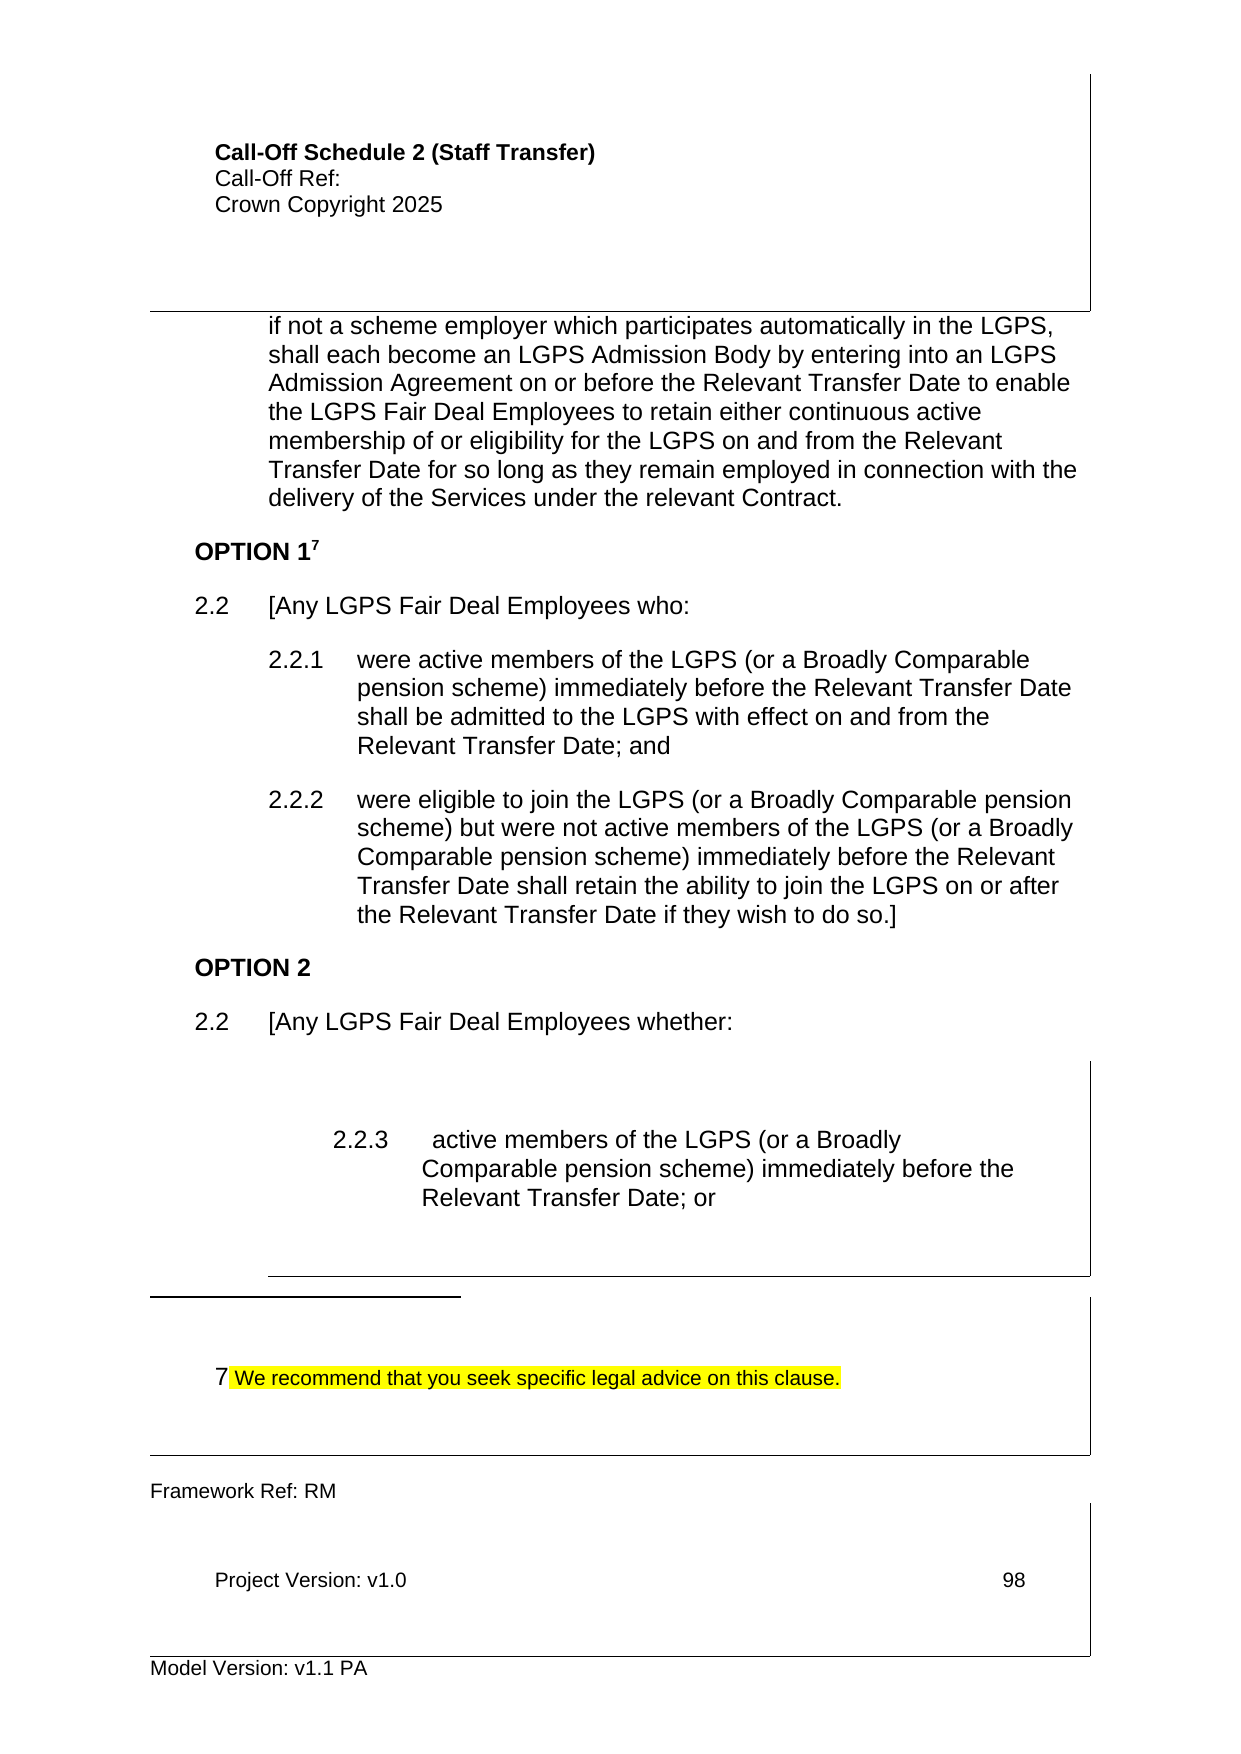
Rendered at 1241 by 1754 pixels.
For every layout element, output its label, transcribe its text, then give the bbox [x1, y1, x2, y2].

text OPTION 2 [194, 953, 1090, 982]
list were active members of the LGPS (or a Broadly Comparable pension scheme) immediately before the Relevant Transfer Date shall be admitted to the LGPS with effect on and from the Relevant Transfer Date; and [268, 644, 1090, 759]
text We recommend that you seek specific legal advice on this clause. [150, 1297, 1090, 1455]
list were eligible to join the LGPS (or a Broadly Comparable pension scheme) but were not active members of the LGPS (or a Broadly Comparable pension scheme) immediately before the Relevant Transfer Date shall retain the ability to join the LGPS on or after the Relevant Transfer Date if they wish to do so.] [268, 784, 1090, 928]
list if not a scheme employer which participates automatically in the LGPS, shall each become an LGPS Admission Body by entering into an LGPS Admission Agreement on or before the Relevant Transfer Date to enable the LGPS Fair Deal Employees to retain either continuous active membership of or eligibility for the LGPS on and from the Relevant Transfer Date for so long as they remain employed in connection with the delivery of the Services under the relevant Contract. [194, 311, 1090, 512]
text OPTION 1 [194, 537, 1090, 566]
text 2.2 [Any LGPS Fair Deal Employees whether: [194, 1007, 1090, 1036]
list active members of the LGPS (or a Broadly Comparable pension scheme) immediately before the Relevant Transfer Date; or [268, 1061, 1090, 1276]
list [Any LGPS Fair Deal Employees who: [194, 591, 1090, 619]
